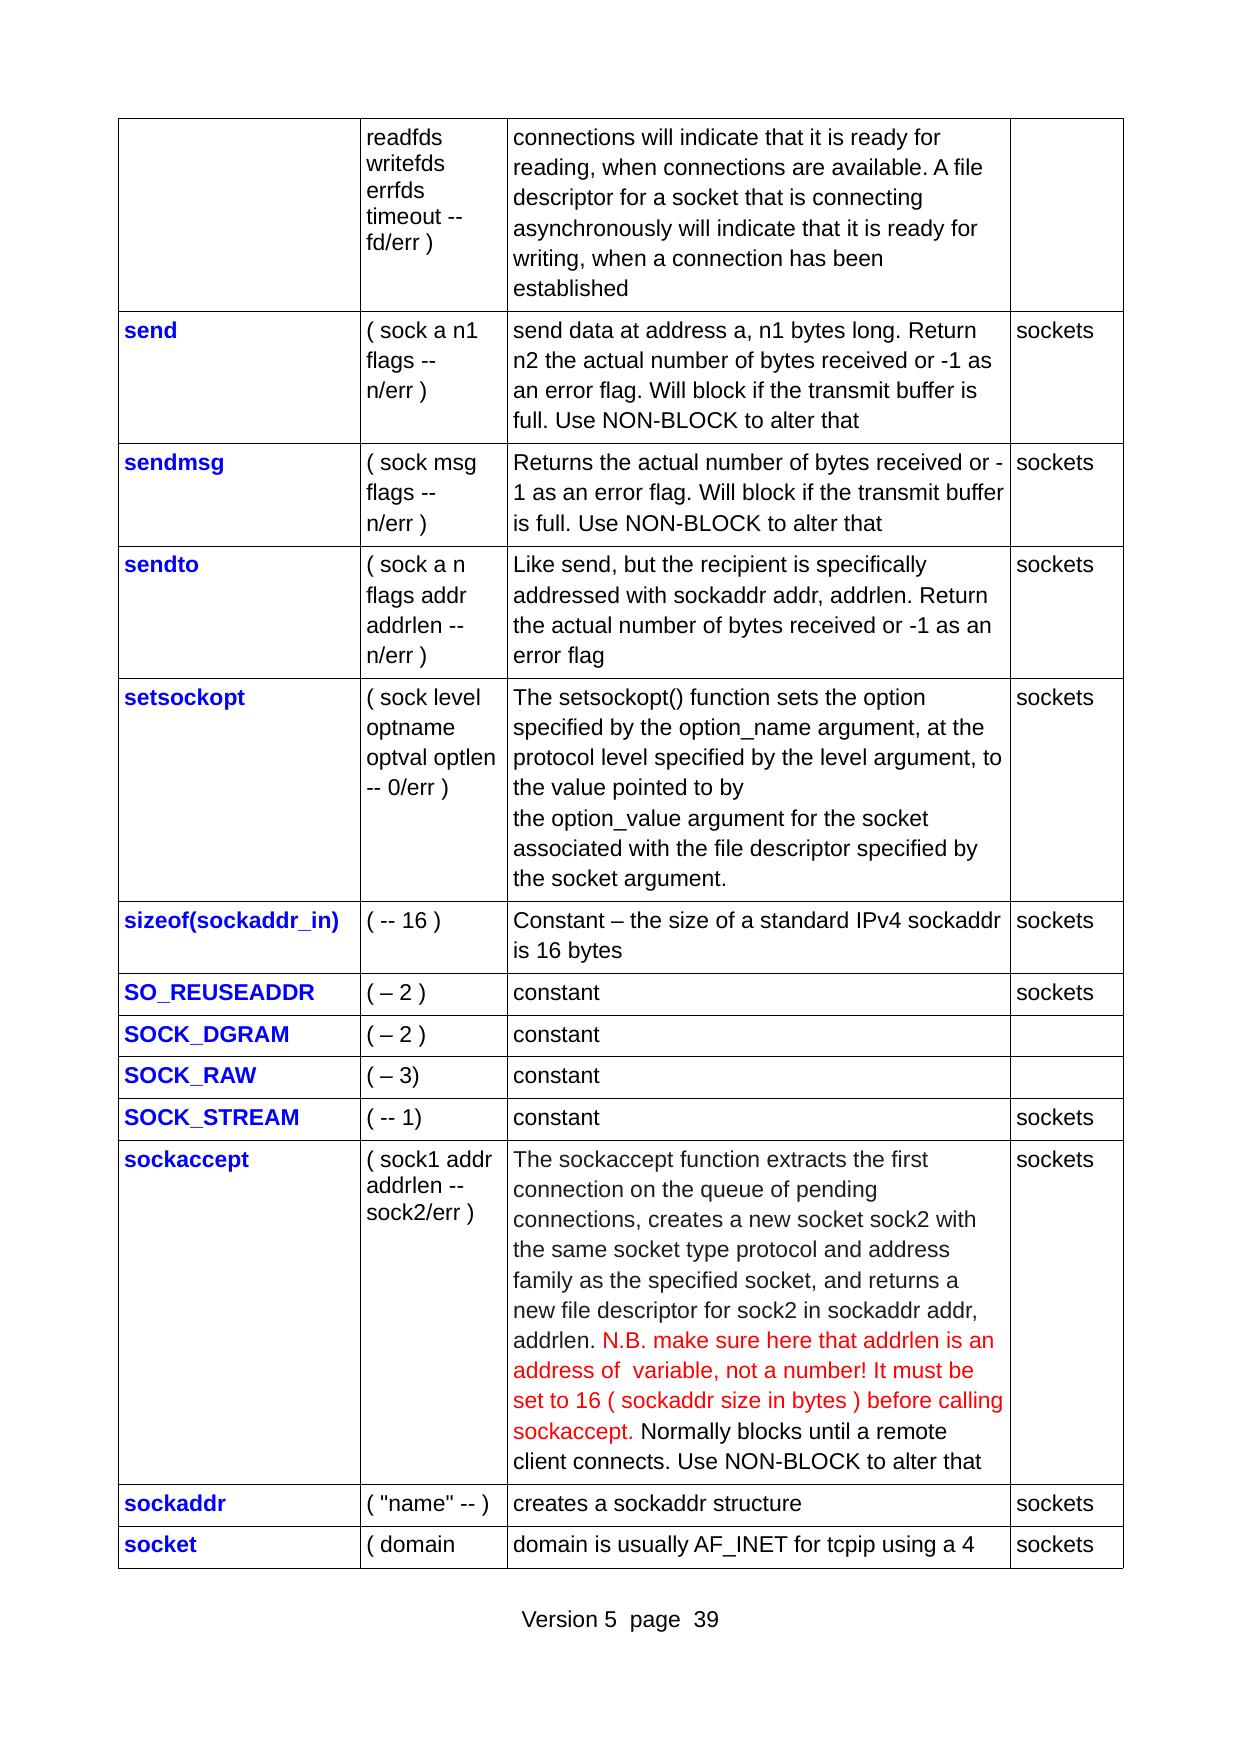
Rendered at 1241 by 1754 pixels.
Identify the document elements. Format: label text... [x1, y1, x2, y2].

table_cell sockets [1011, 974, 1123, 1015]
table_cell ( -- 16 ) [361, 902, 507, 973]
table_cell SO_REUSEADDR [119, 974, 360, 1015]
table_cell constant [508, 974, 1010, 1015]
table_cell The setsockopt() function sets the option specified by the option_name argument, at the protocol level specified by the level argument, to the value pointed to by the option_value argument for the socket associated with the file descriptor specified by the socket argument. [508, 679, 1010, 901]
table_cell [1011, 1057, 1123, 1098]
table_cell readfds writefds errfds timeout -- fd/err ) [361, 119, 507, 311]
table_cell constant [508, 1099, 1010, 1140]
table_cell constant [508, 1016, 1010, 1056]
table_cell ( – 3) [361, 1057, 507, 1098]
table_cell SOCK_RAW [119, 1057, 360, 1098]
table_cell sockaddr [119, 1485, 360, 1526]
table_cell sockets [1011, 1485, 1123, 1526]
table_cell domain is usually AF_INET for tcpip using a 4 [508, 1527, 1010, 1567]
table_cell [1011, 119, 1123, 311]
table_cell ( sock a n flags addr addrlen -- n/err ) [361, 547, 507, 678]
table_cell ( sock1 addr addrlen -- sock2/err ) [361, 1141, 507, 1484]
table_cell constant [508, 1057, 1010, 1098]
table_cell ( -- 1) [361, 1099, 507, 1140]
table_cell send data at address a, n1 bytes long. Return n2 the actual number of bytes received or -1 as an error flag. Will block if the transmit buffer is full. Use NON-BLOCK to alter that [508, 312, 1010, 443]
table_cell ( "name" -- ) [361, 1485, 507, 1526]
table_cell [1011, 1016, 1123, 1056]
table_cell The sockaccept function extracts the first connection on the queue of pending connections, creates a new socket sock2 with the same socket type protocol and address family as the specified socket, and returns a new file descriptor for sock2 in sockaddr addr, addrlen. N.B. make sure here that addrlen is an address of variable, not a number! It must be set to 16 ( sockaddr size in bytes ) before calling sockaccept. Normally blocks until a remote client connects. Use NON-BLOCK to alter that [508, 1141, 1010, 1484]
table_cell Like send, but the recipient is specifically addressed with sockaddr addr, addrlen. Return the actual number of bytes received or -1 as an error flag [508, 547, 1010, 678]
table_cell ( sock level optname optval optlen -- 0/err ) [361, 679, 507, 901]
table_cell sockets [1011, 1141, 1123, 1484]
table_cell sizeof(sockaddr_in) [119, 902, 360, 973]
table_cell connections will indicate that it is ready for reading, when connections are available. A file descriptor for a socket that is connecting asynchronously will indicate that it is ready for writing, when a connection has been established [508, 119, 1010, 311]
table_cell sendto [119, 547, 360, 678]
table_cell sockets [1011, 312, 1123, 443]
table_cell ( sock a n1 flags -- n/err ) [361, 312, 507, 443]
table_cell ( – 2 ) [361, 974, 507, 1015]
table_cell [119, 119, 360, 311]
table_cell Constant – the size of a standard IPv4 sockaddr is 16 bytes [508, 902, 1010, 973]
table_cell creates a sockaddr structure [508, 1485, 1010, 1526]
table_cell ( sock msg flags -- n/err ) [361, 444, 507, 546]
table_cell ( – 2 ) [361, 1016, 507, 1056]
table_cell send [119, 312, 360, 443]
table_cell sockets [1011, 902, 1123, 973]
table_cell setsockopt [119, 679, 360, 901]
table_cell sendmsg [119, 444, 360, 546]
table_cell socket [119, 1527, 360, 1567]
table_cell Returns the actual number of bytes received or -1 as an error flag. Will block if the transmit buffer is full. Use NON-BLOCK to alter that [508, 444, 1010, 546]
table_cell sockets [1011, 679, 1123, 901]
table_cell sockets [1011, 547, 1123, 678]
table_cell SOCK_DGRAM [119, 1016, 360, 1056]
table_cell sockaccept [119, 1141, 360, 1484]
table_cell sockets [1011, 1527, 1123, 1567]
table_cell ( domain [361, 1527, 507, 1567]
table_cell sockets [1011, 444, 1123, 546]
table_cell SOCK_STREAM [119, 1099, 360, 1140]
table_cell sockets [1011, 1099, 1123, 1140]
